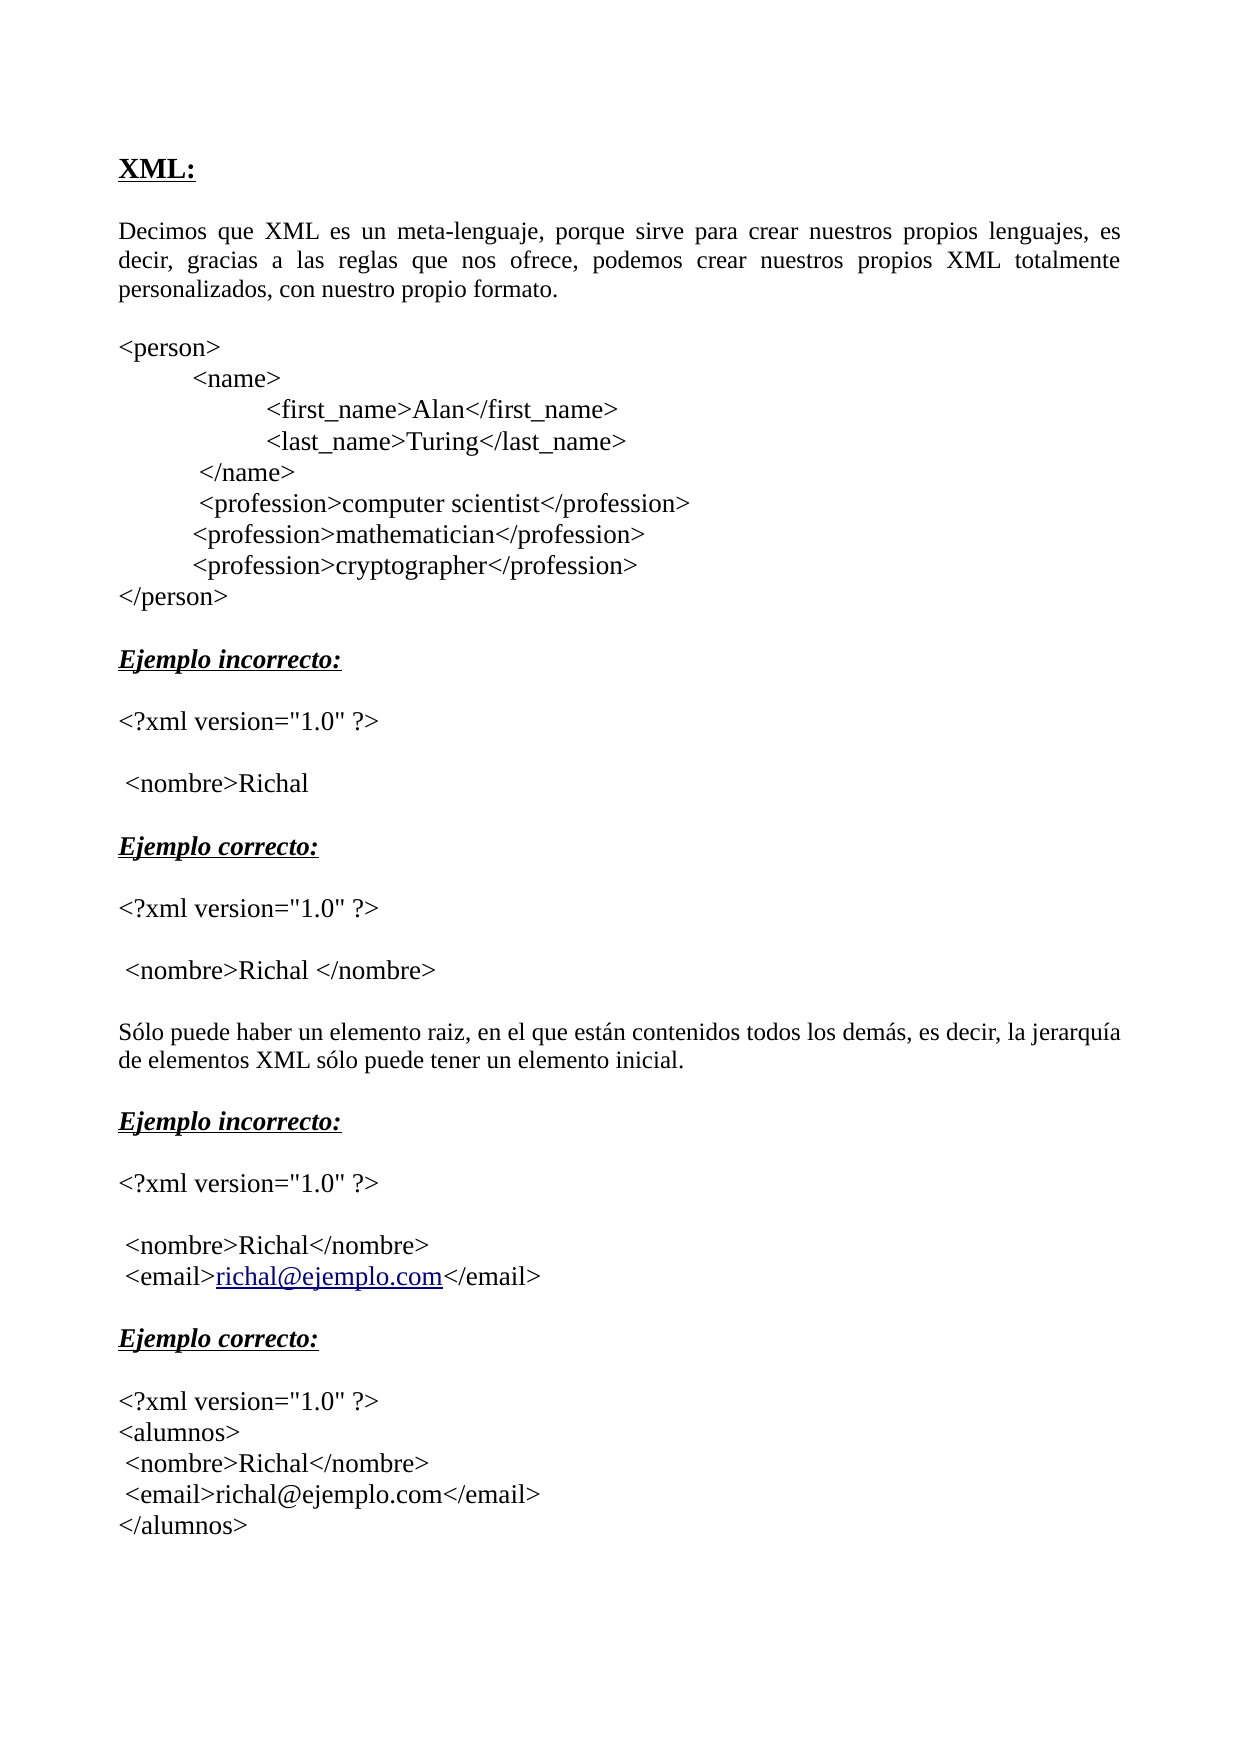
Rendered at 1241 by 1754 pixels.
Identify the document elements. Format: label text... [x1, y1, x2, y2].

text <?xml version="1.0" ?> [118, 892, 1122, 923]
text XML: [118, 152, 1122, 185]
text <profession>mathematician</profession> [118, 518, 1122, 549]
text <last_name>Turing</last_name> [118, 425, 1122, 456]
text <nombre>Richal</nombre> [118, 1447, 1122, 1478]
text <profession>cryptographer</profession> [118, 549, 1122, 581]
text </name> [118, 456, 1122, 487]
text Ejemplo correcto: [118, 830, 1122, 861]
text <alumnos> [118, 1416, 1122, 1447]
text <nombre>Richal </nombre> [118, 954, 1122, 985]
text Decimos que XML es un meta-lenguaje, porque sirve para crear nuestros propios lenguajes, es decir, gracias a las reglas que nos ofrece, podemos crear nuestros propios XML totalmente personalizados, con nuestro propio formato. [118, 216, 1122, 303]
text </person> [118, 581, 1122, 612]
text <email>richal@ejemplo.com</email> [118, 1478, 1122, 1509]
text <first_name>Alan</first_name> [118, 394, 1122, 425]
text Ejemplo correcto: [118, 1323, 1122, 1354]
text Ejemplo incorrecto: [118, 1104, 1122, 1136]
text <?xml version="1.0" ?> [118, 1167, 1122, 1198]
text <?xml version="1.0" ?> [118, 1385, 1122, 1416]
text <nombre>Richal</nombre> [118, 1229, 1122, 1260]
text <email>richal@ejemplo.com</email> [118, 1260, 1122, 1291]
text <name> [118, 362, 1122, 394]
text <person> [118, 331, 1122, 362]
text <profession>computer scientist</profession> [118, 487, 1122, 518]
text Ejemplo incorrecto: [118, 643, 1122, 674]
text <?xml version="1.0" ?> [118, 705, 1122, 736]
text <nombre>Richal [118, 767, 1122, 798]
text Sólo puede haber un elemento raiz, en el que están contenidos todos los demás, es decir, la jerarquía de elementos XML sólo puede tener un elemento inicial. [118, 1017, 1122, 1074]
text </alumnos> [118, 1509, 1122, 1541]
